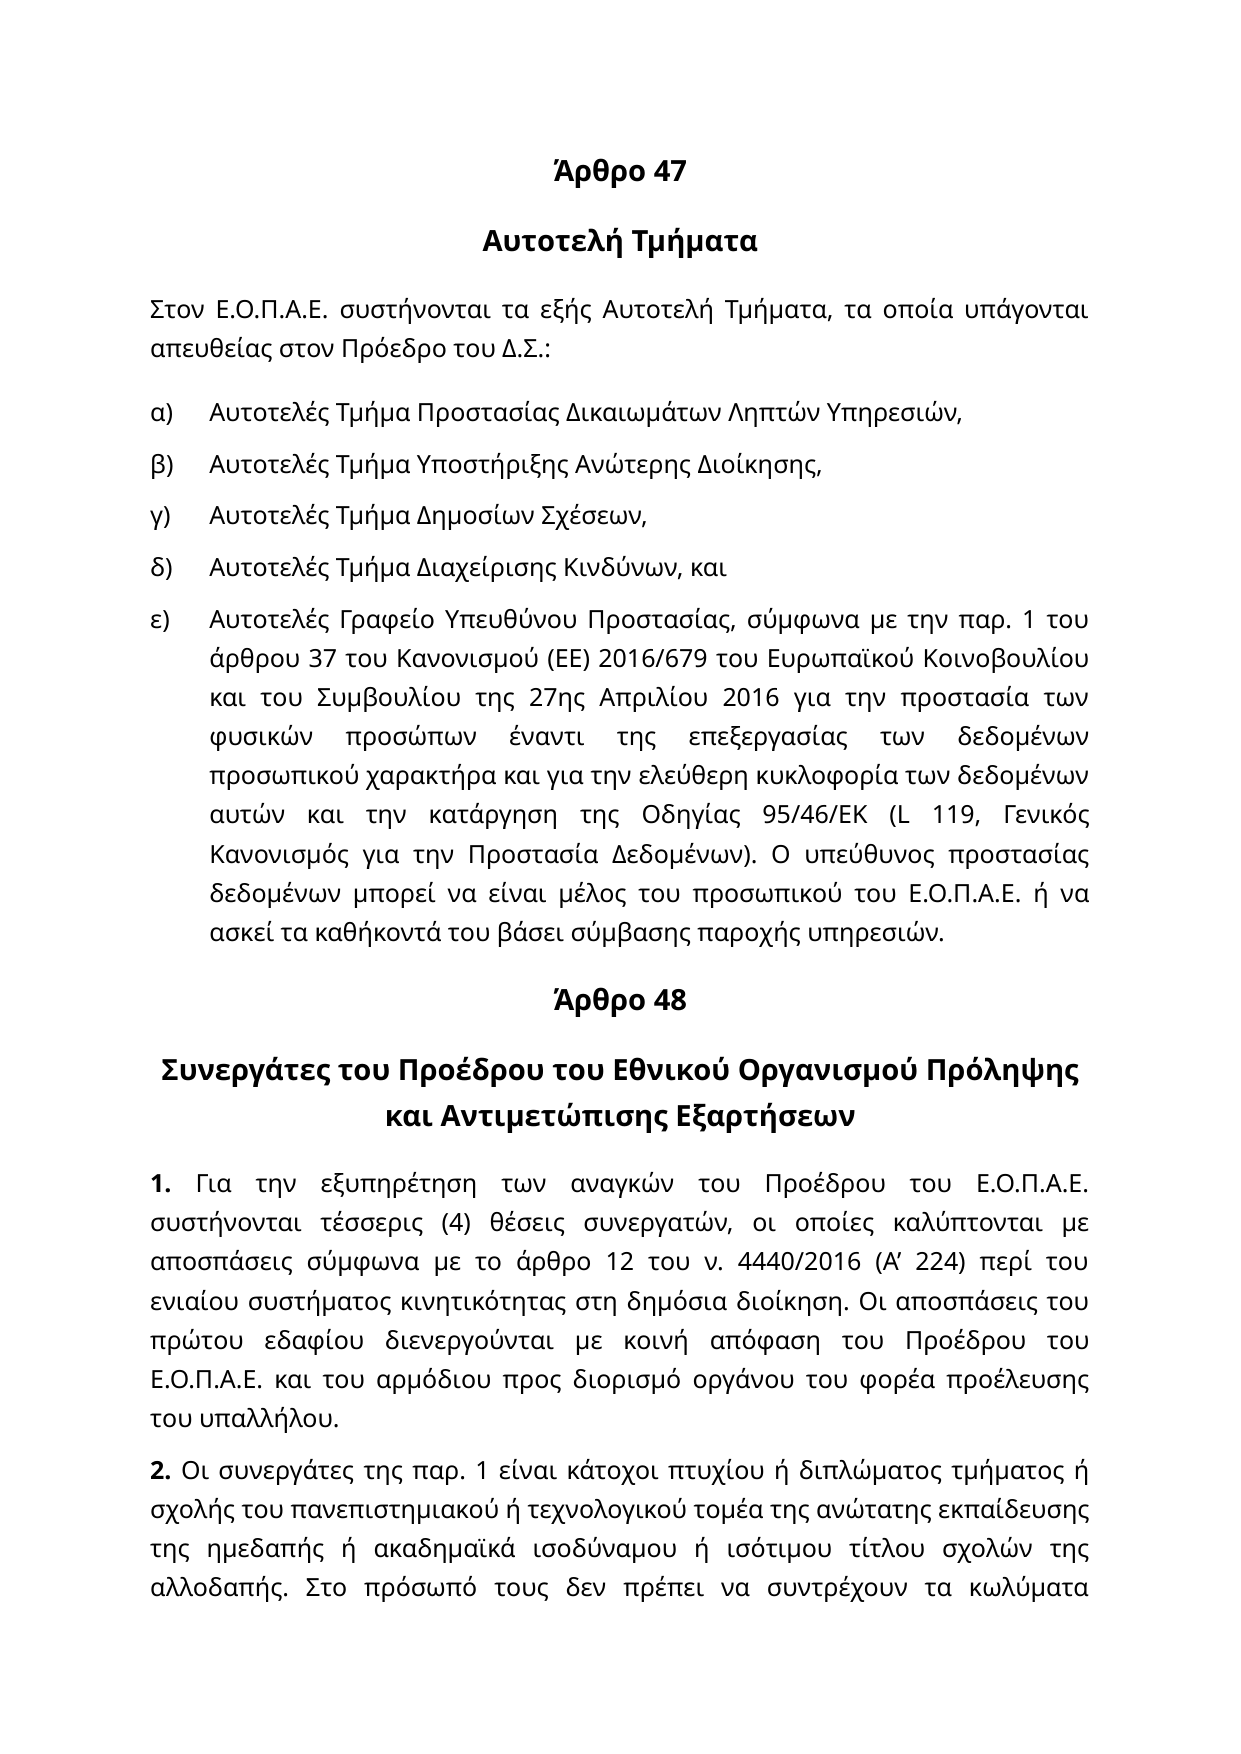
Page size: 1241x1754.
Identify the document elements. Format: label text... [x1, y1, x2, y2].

list α) Αυτοτελές Τμήμα Προστασίας Δικαιωμάτων Ληπτών Υπηρεσιών, [150, 394, 1090, 429]
list ε) Αυτοτελές Γραφείο Υπευθύνου Προστασίας, σύμφωνα με την παρ. 1 του άρθρου 37 του Κανονισμού (ΕΕ) 2016/679 του Ευρωπαϊκού Κοινοβουλίου και του Συμβουλίου της 27ης Απριλίου 2016 για την προστασία των φυσικών προσώπων έναντι της επεξεργασίας των δεδομένων προσωπικού χαρακτήρα και για την ελεύθερη κυκλοφορία των δεδομένων αυτών και την κατάργηση της Οδηγίας 95/46/ΕΚ (L 119, Γενικός Κανονισμός για την Προστασία Δεδομένων). Ο υπεύθυνος προστασίας δεδομένων μπορεί να είναι μέλος του προσωπικού του Ε.Ο.Π.Α.Ε. ή να ασκεί τα καθήκοντά του βάσει σύμβασης παροχής υπηρεσιών. [150, 601, 1090, 949]
text Στον Ε.Ο.Π.Α.Ε. συστήνονται τα εξής Αυτοτελή Τμήματα, τα οποία υπάγονται απευθείας στον Πρόεδρο του Δ.Σ.: [150, 291, 1090, 364]
list γ) Αυτοτελές Τμήμα Δημοσίων Σχέσεων, [150, 498, 1090, 532]
list β) Αυτοτελές Τμήμα Υποστήριξης Ανώτερης Διοίκησης, [150, 446, 1090, 480]
subtitle Άρθρο 47 [150, 150, 1090, 190]
list δ) Αυτοτελές Τμήμα Διαχείρισης Κινδύνων, και [150, 549, 1090, 584]
text 1. Για την εξυπηρέτηση των αναγκών του Προέδρου του Ε.Ο.Π.Α.Ε. συστήνονται τέσσερις (4) θέσεις συνεργατών, οι οποίες καλύπτονται με αποσπάσεις σύμφωνα με το άρθρο 12 του ν. 4440/2016 (Α’ 224) περί του ενιαίου συστήματος κινητικότητας στη δημόσια διοίκηση. Οι αποσπάσεις του πρώτου εδαφίου διενεργούνται με κοινή απόφαση του Προέδρου του Ε.Ο.Π.Α.Ε. και του αρμόδιου προς διορισμό οργάνου του φορέα προέλευσης του υπαλλήλου. [150, 1166, 1090, 1435]
subtitle Άρθρο 48 [150, 979, 1090, 1018]
subtitle Αυτοτελή Τμήματα [150, 221, 1090, 260]
text 2. Οι συνεργάτες της παρ. 1 είναι κάτοχοι πτυχίου ή διπλώματος τμήματος ή σχολής του πανεπιστημιακού ή τεχνολογικού τομέα της ανώτατης εκπαίδευσης της ημεδαπής ή ακαδημαϊκά ισοδύναμου ή ισότιμου τίτλου σχολών της αλλοδαπής. Στο πρόσωπό τους δεν πρέπει να συντρέχουν τα κωλύματα [150, 1452, 1090, 1604]
subtitle Συνεργάτες του Προέδρου του Εθνικού Οργανισμού Πρόληψης και Αντιμετώπισης Εξαρτήσεων [150, 1049, 1090, 1135]
